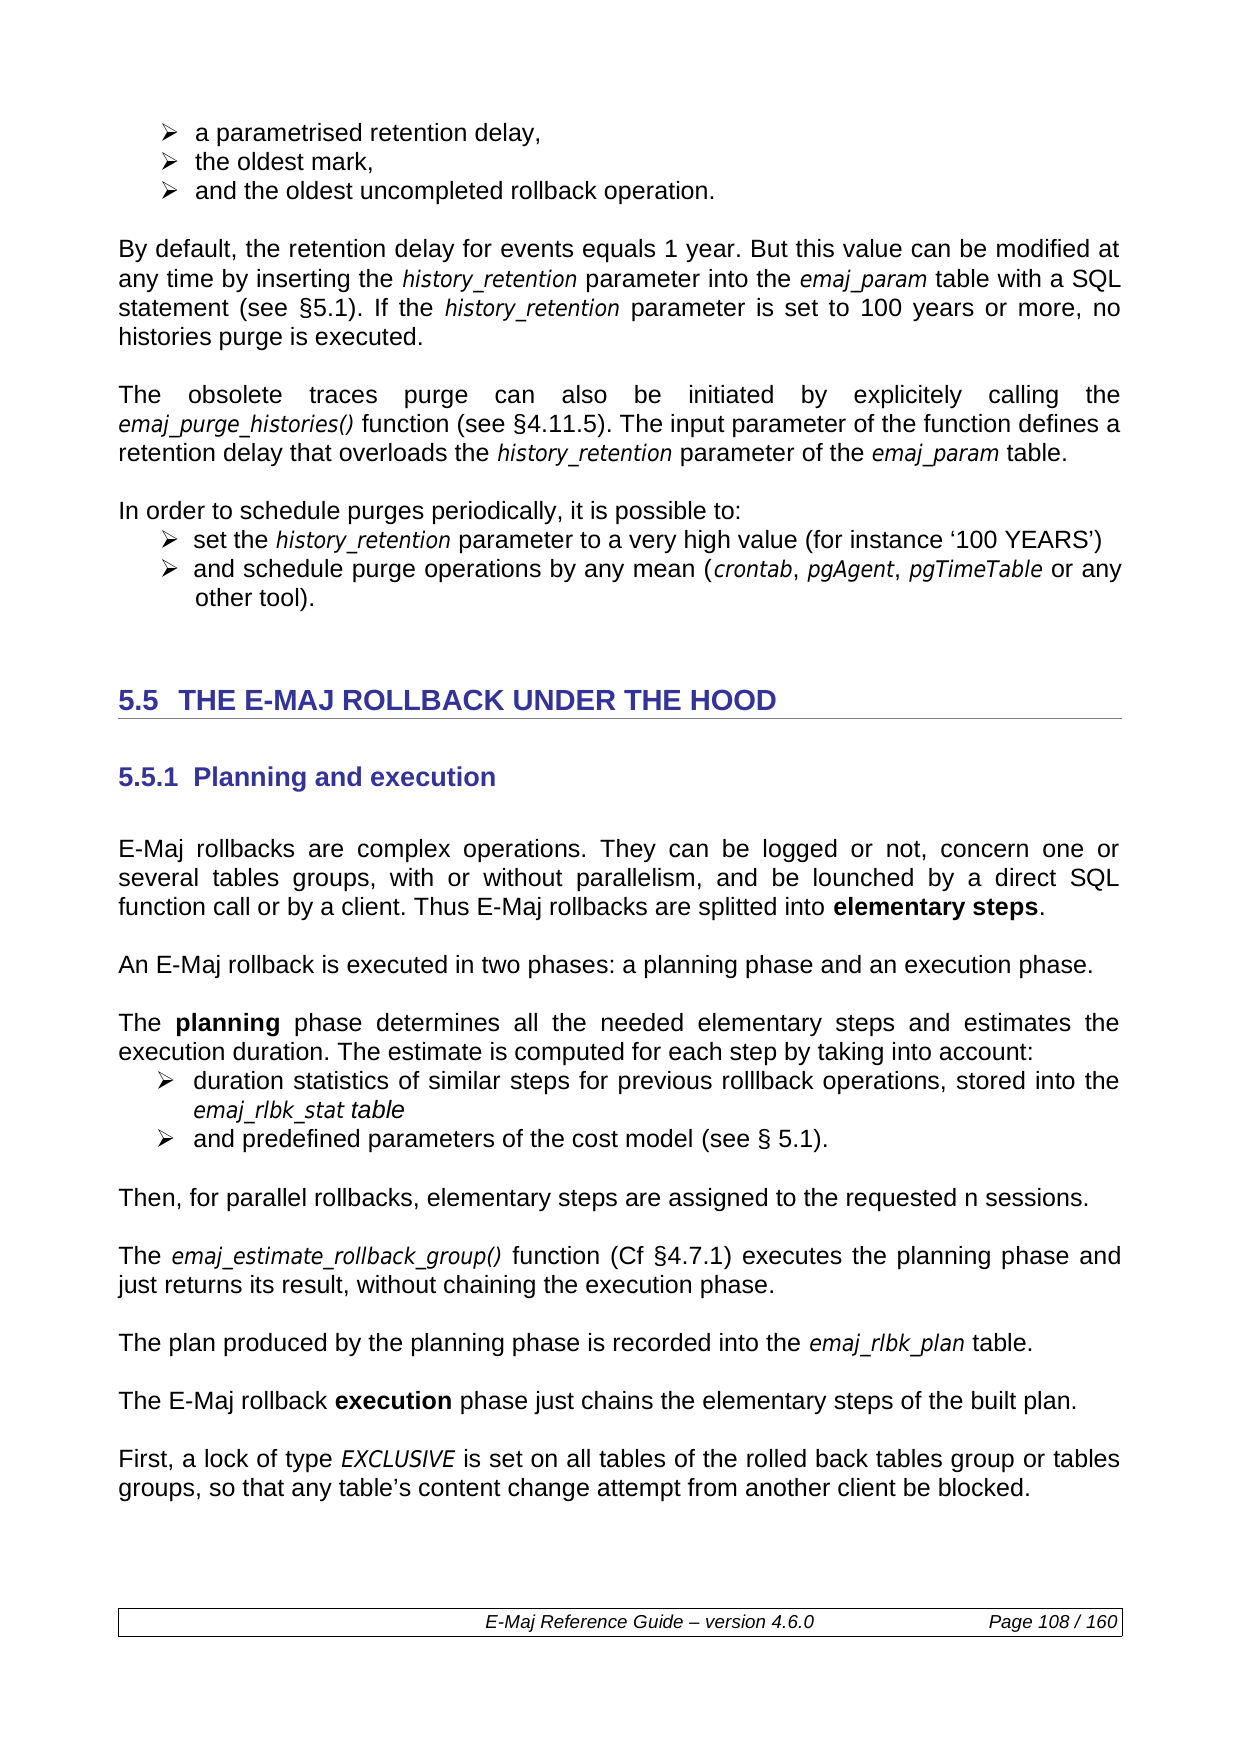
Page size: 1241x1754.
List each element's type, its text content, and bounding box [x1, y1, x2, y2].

list and predefined parameters of the cost model (see § 5.1). [156, 1124, 1122, 1153]
list set the history_retention parameter to a very high value (for instance ‘100 YEARS’) [159, 525, 1122, 554]
list and schedule purge operations by any mean (crontab, pgAgent, pgTimeTable or any other tool). [159, 554, 1122, 612]
list and the oldest uncompleted rollback operation. [159, 176, 1122, 205]
text The emaj_estimate_rollback_group() function (Cf §4.7.1) executes the planning phase and just returns its result, without chaining the execution phase. [118, 1241, 1122, 1299]
text First, a lock of type EXCLUSIVE is set on all tables of the rolled back tables group or tables groups, so that any table’s content change attempt from another client be blocked. [118, 1444, 1122, 1502]
text Then, for parallel rollbacks, elementary steps are assigned to the requested n sessions. [118, 1182, 1122, 1211]
text By default, the retention delay for events equals 1 year. But this value can be modified at any time by inserting the history_retention parameter into the emaj_param table with a SQL statement (see §5.1). If the history_retention parameter is set to 100 years or more, no histories purge is executed. [118, 234, 1122, 351]
text The E-Maj rollback execution phase just chains the elementary steps of the built plan. [118, 1386, 1122, 1415]
list a parametrised retention delay, [159, 118, 1122, 147]
text The plan produced by the planning phase is recorded into the emaj_rlbk_plan table. [118, 1328, 1122, 1357]
list the oldest mark, [159, 147, 1122, 176]
subtitle The E-Maj rollback under the Hood [118, 683, 1122, 718]
text E-Maj rollbacks are complex operations. They can be logged or not, concern one or several tables groups, with or without parallelism, and be lounched by a direct SQL function call or by a client. Thus E-Maj rollbacks are splitted into elementary steps. [118, 834, 1122, 921]
list duration statistics of similar steps for previous rolllback operations, stored into the emaj_rlbk_stat table [156, 1066, 1122, 1124]
text An E-Maj rollback is executed in two phases: a planning phase and an execution phase. [118, 950, 1122, 979]
text The obsolete traces purge can also be initiated by explicitely calling the emaj_purge_histories() function (see §4.11.5). The input parameter of the function defines a retention delay that overloads the history_retention parameter of the emaj_param table. [118, 380, 1122, 467]
text The planning phase determines all the needed elementary steps and estimates the execution duration. The estimate is computed for each step by taking into account: [118, 1008, 1122, 1066]
subtitle Planning and execution [118, 761, 1122, 792]
text In order to schedule purges periodically, it is possible to: [118, 496, 1122, 525]
